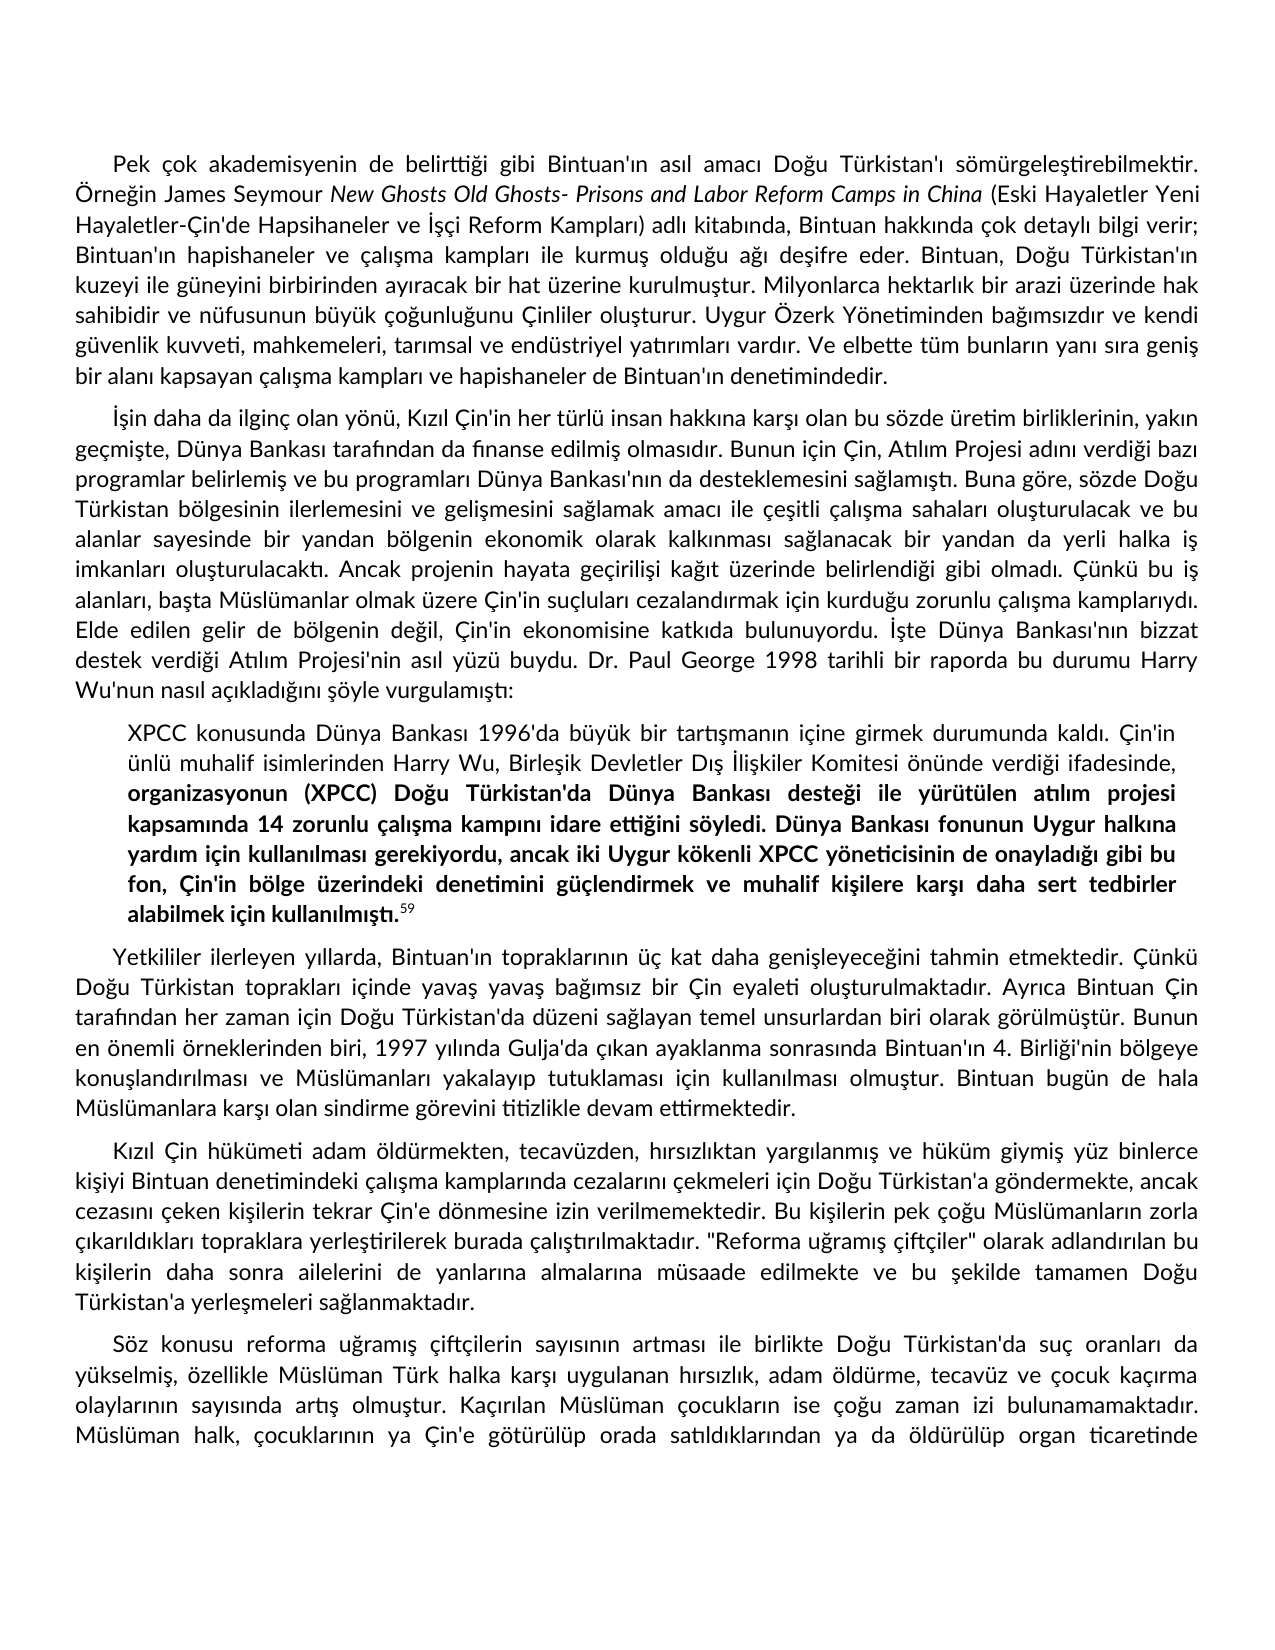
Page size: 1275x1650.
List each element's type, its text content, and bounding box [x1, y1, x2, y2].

text XPCC konusunda Dünya Bankası 1996'da büyük bir tartışmanın içine girmek durumunda kaldı. Çin'in ünlü muhalif isimlerinden Harry Wu, Birleşik Devletler Dış İlişkiler Komitesi önünde verdiği ifadesinde, organizasyonun (XPCC) Doğu Türkistan'da Dünya Bankası desteği ile yürütülen atılım projesi kapsamında 14 zorunlu çalışma kampını idare ettiğini söyledi. Dünya Bankası fonunun Uygur halkına yardım için kullanılması gerekiyordu, ancak iki Uygur kökenli XPCC yöneticisinin de onayladığı gibi bu fon, Çin'in bölge üzerindeki denetimini güçlendirmek ve muhalif kişilere karşı daha sert tedbirler alabilmek için kullanılmıştı.59 [127, 719, 1177, 927]
text Pek çok akademisyenin de belirttiği gibi Bintuan'ın asıl amacı Doğu Türkistan'ı sömürgeleştirebilmektir. Örneğin James Seymour New Ghosts Old Ghosts- Prisons and Labor Reform Camps in China (Eski Hayaletler Yeni Hayaletler-Çin'de Hapsihaneler ve İşçi Reform Kampları) adlı kitabında, Bintuan hakkında çok detaylı bilgi verir; Bintuan'ın hapishaneler ve çalışma kampları ile kurmuş olduğu ağı deşifre eder. Bintuan, Doğu Türkistan'ın kuzeyi ile güneyini birbirinden ayıracak bir hat üzerine kurulmuştur. Milyonlarca hektarlık bir arazi üzerinde hak sahibidir ve nüfusunun büyük çoğunluğunu Çinliler oluşturur. Uygur Özerk Yönetiminden bağımsızdır ve kendi güvenlik kuvveti, mahkemeleri, tarımsal ve endüstriyel yatırımları vardır. Ve elbette tüm bunların yanı sıra geniş bir alanı kapsayan çalışma kampları ve hapishaneler de Bintuan'ın denetimindedir. [75, 150, 1200, 389]
text Kızıl Çin hükümeti adam öldürmekten, tecavüzden, hırsızlıktan yargılanmış ve hüküm giymiş yüz binlerce kişiyi Bintuan denetimindeki çalışma kamplarında cezalarını çekmeleri için Doğu Türkistan'a göndermekte, ancak cezasını çeken kişilerin tekrar Çin'e dönmesine izin verilmemektedir. Bu kişilerin pek çoğu Müslümanların zorla çıkarıldıkları topraklara yerleştirilerek burada çalıştırılmaktadır. "Reforma uğramış çiftçiler" olarak adlandırılan bu kişilerin daha sonra ailelerini de yanlarına almalarına müsaade edilmekte ve bu şekilde tamamen Doğu Türkistan'a yerleşmeleri sağlanmaktadır. [75, 1136, 1200, 1315]
text Söz konusu reforma uğramış çiftçilerin sayısının artması ile birlikte Doğu Türkistan'da suç oranları da yükselmiş, özellikle Müslüman Türk halka karşı uygulanan hırsızlık, adam öldürme, tecavüz ve çocuk kaçırma olaylarının sayısında artış olmuştur. Kaçırılan Müslüman çocukların ise çoğu zaman izi bulunamamaktadır. Müslüman halk, çocuklarının ya Çin'e götürülüp orada satıldıklarından ya da öldürülüp organ ticaretinde [75, 1330, 1200, 1448]
text İşin daha da ilginç olan yönü, Kızıl Çin'in her türlü insan hakkına karşı olan bu sözde üretim birliklerinin, yakın geçmişte, Dünya Bankası tarafından da finanse edilmiş olmasıdır. Bunun için Çin, Atılım Projesi adını verdiği bazı programlar belirlemiş ve bu programları Dünya Bankası'nın da desteklemesini sağlamıştı. Buna göre, sözde Doğu Türkistan bölgesinin ilerlemesini ve gelişmesini sağlamak amacı ile çeşitli çalışma sahaları oluşturulacak ve bu alanlar sayesinde bir yandan bölgenin ekonomik olarak kalkınması sağlanacak bir yandan da yerli halka iş imkanları oluşturulacaktı. Ancak projenin hayata geçirilişi kağıt üzerinde belirlendiği gibi olmadı. Çünkü bu iş alanları, başta Müslümanlar olmak üzere Çin'in suçluları cezalandırmak için kurduğu zorunlu çalışma kamplarıydı. Elde edilen gelir de bölgenin değil, Çin'in ekonomisine katkıda bulunuyordu. İşte Dünya Bankası'nın bizzat destek verdiği Atılım Projesi'nin asıl yüzü buydu. Dr. Paul George 1998 tarihli bir raporda bu durumu Harry Wu'nun nasıl açıkladığını şöyle vurgulamıştı: [75, 404, 1200, 703]
text Yetkililer ilerleyen yıllarda, Bintuan'ın topraklarının üç kat daha genişleyeceğini tahmin etmektedir. Çünkü Doğu Türkistan toprakları içinde yavaş yavaş bağımsız bir Çin eyaleti oluşturulmaktadır. Ayrıca Bintuan Çin tarafından her zaman için Doğu Türkistan'da düzeni sağlayan temel unsurlardan biri olarak görülmüştür. Bunun en önemli örneklerinden biri, 1997 yılında Gulja'da çıkan ayaklanma sonrasında Bintuan'ın 4. Birliği'nin bölgeye konuşlandırılması ve Müslümanları yakalayıp tutuklaması için kullanılması olmuştur. Bintuan bugün de hala Müslümanlara karşı olan sindirme görevini titizlikle devam ettirmektedir. [75, 943, 1200, 1121]
